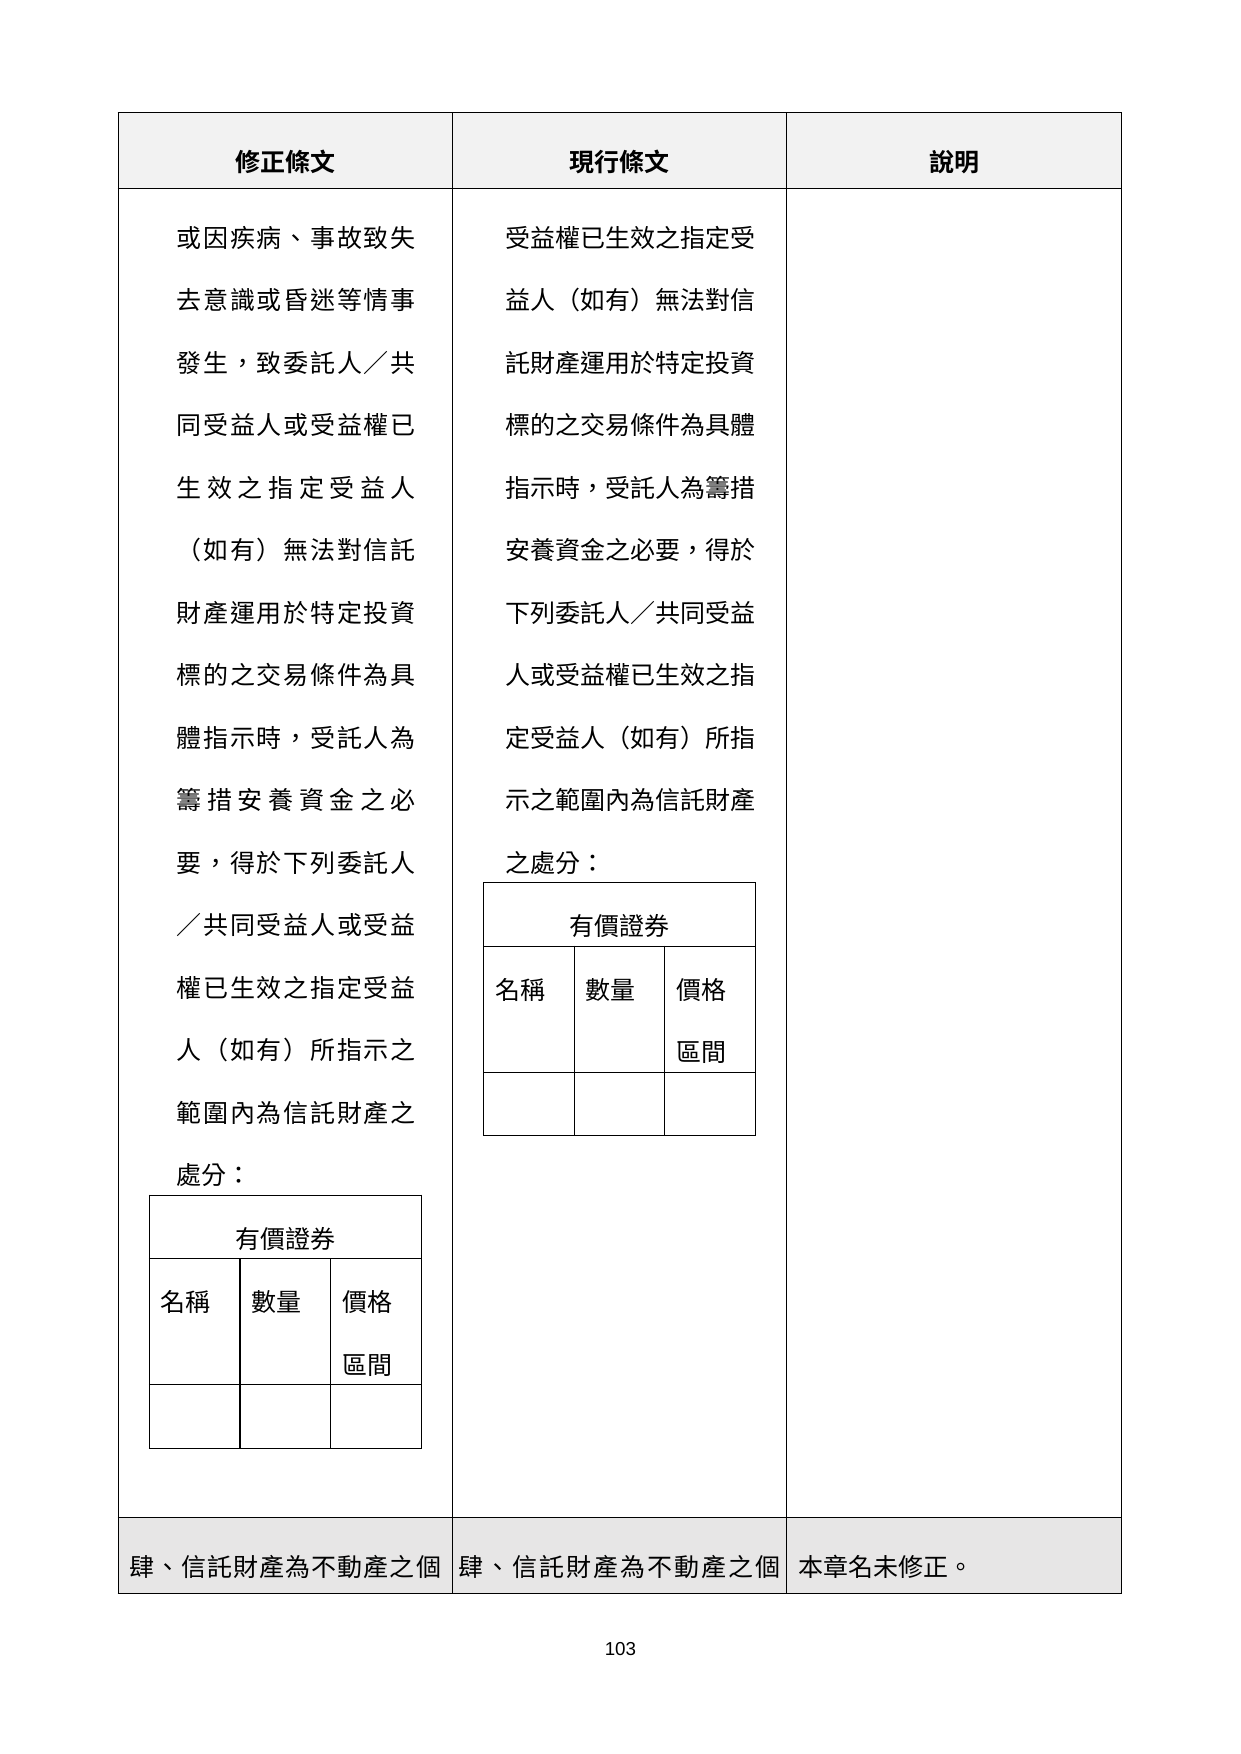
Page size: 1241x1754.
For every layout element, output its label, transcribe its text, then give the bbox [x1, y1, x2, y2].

table_header 修正條文 [119, 113, 452, 188]
table_cell [787, 189, 1121, 1517]
table_cell 數量 [575, 947, 664, 1072]
table_cell [665, 1073, 755, 1135]
table_header 有價證券 [484, 883, 755, 946]
table_cell 價格區間 [331, 1259, 421, 1384]
table_header 有價證券 [150, 1196, 421, 1258]
table_cell 本章名未修正。 [787, 1518, 1121, 1593]
table_cell 或因疾病、事故致失去意識或昏迷等情事發生，致委託人／共同受益人或受益權已生效之指定受益人（如有）無法對信託財產運用於特定投資標的之交易條件為具體指示時，受託人為籌措安養資金之必要，得於下列委託人／共同受益人或受益權已生效之指定受益人（如有）所指示之範圍內為信託財產之處分： [119, 189, 452, 1517]
table_cell 受益權已生效之指定受益人（如有）無法對信託財產運用於特定投資標的之交易條件為具體指示時，受託人為籌措安養資金之必要，得於下列委託人／共同受益人或受益權已生效之指定受益人（如有）所指示之範圍內為信託財產之處分： [453, 189, 786, 1517]
table_cell 名稱 [484, 947, 574, 1072]
table_cell 肆、信託財產為不動產之個 [119, 1518, 452, 1593]
table_cell [575, 1073, 664, 1135]
table_header 說明 [787, 113, 1121, 188]
table_cell 名稱 [150, 1259, 239, 1384]
table_cell 數量 [241, 1259, 330, 1384]
table_cell [150, 1385, 239, 1448]
table_header 現行條文 [453, 113, 786, 188]
table_cell [331, 1385, 421, 1448]
table_cell [241, 1385, 330, 1448]
table_cell 價格區間 [665, 947, 755, 1072]
table_cell [484, 1073, 574, 1135]
table_cell 肆、信託財產為不動產之個 [453, 1518, 786, 1593]
